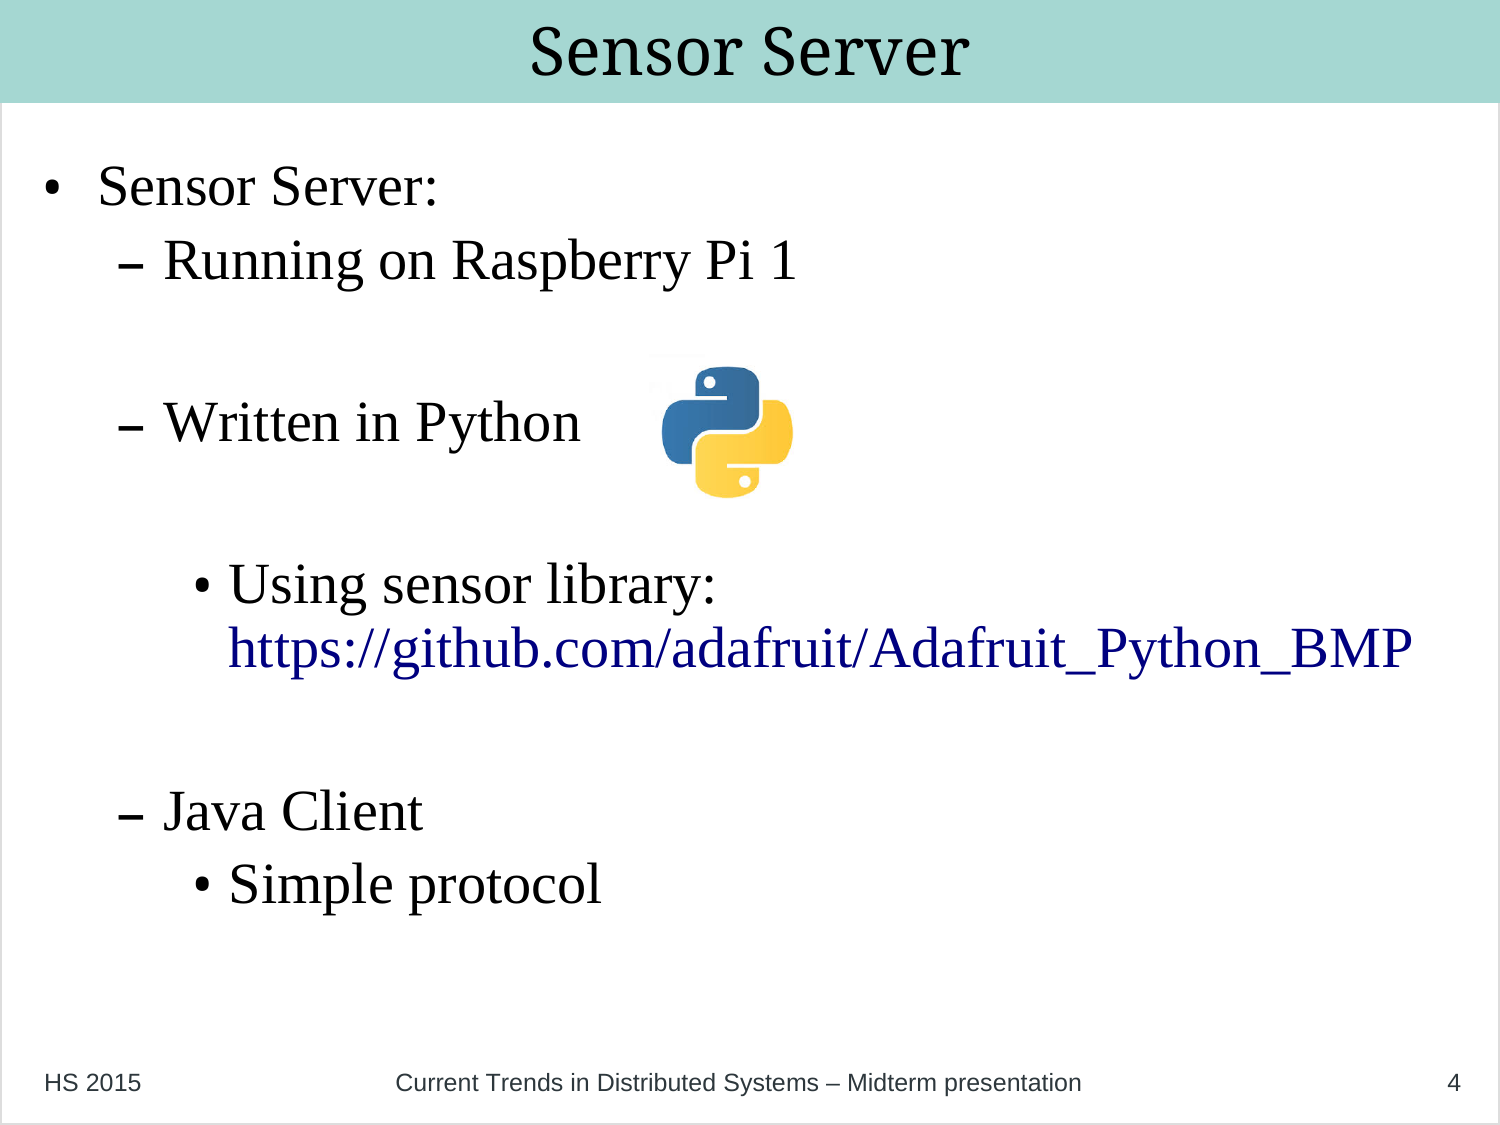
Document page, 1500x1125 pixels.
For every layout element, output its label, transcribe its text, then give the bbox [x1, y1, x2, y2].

picture [649, 354, 805, 510]
list Sensor Server: Running on Raspberry Pi 1 Written in Python Using sensor library: https://github.com/adafruit/Adafruit_Python_BMP Java Client Simple protocol [26, 145, 1477, 1125]
title Sensor Server [0, 0, 1500, 100]
